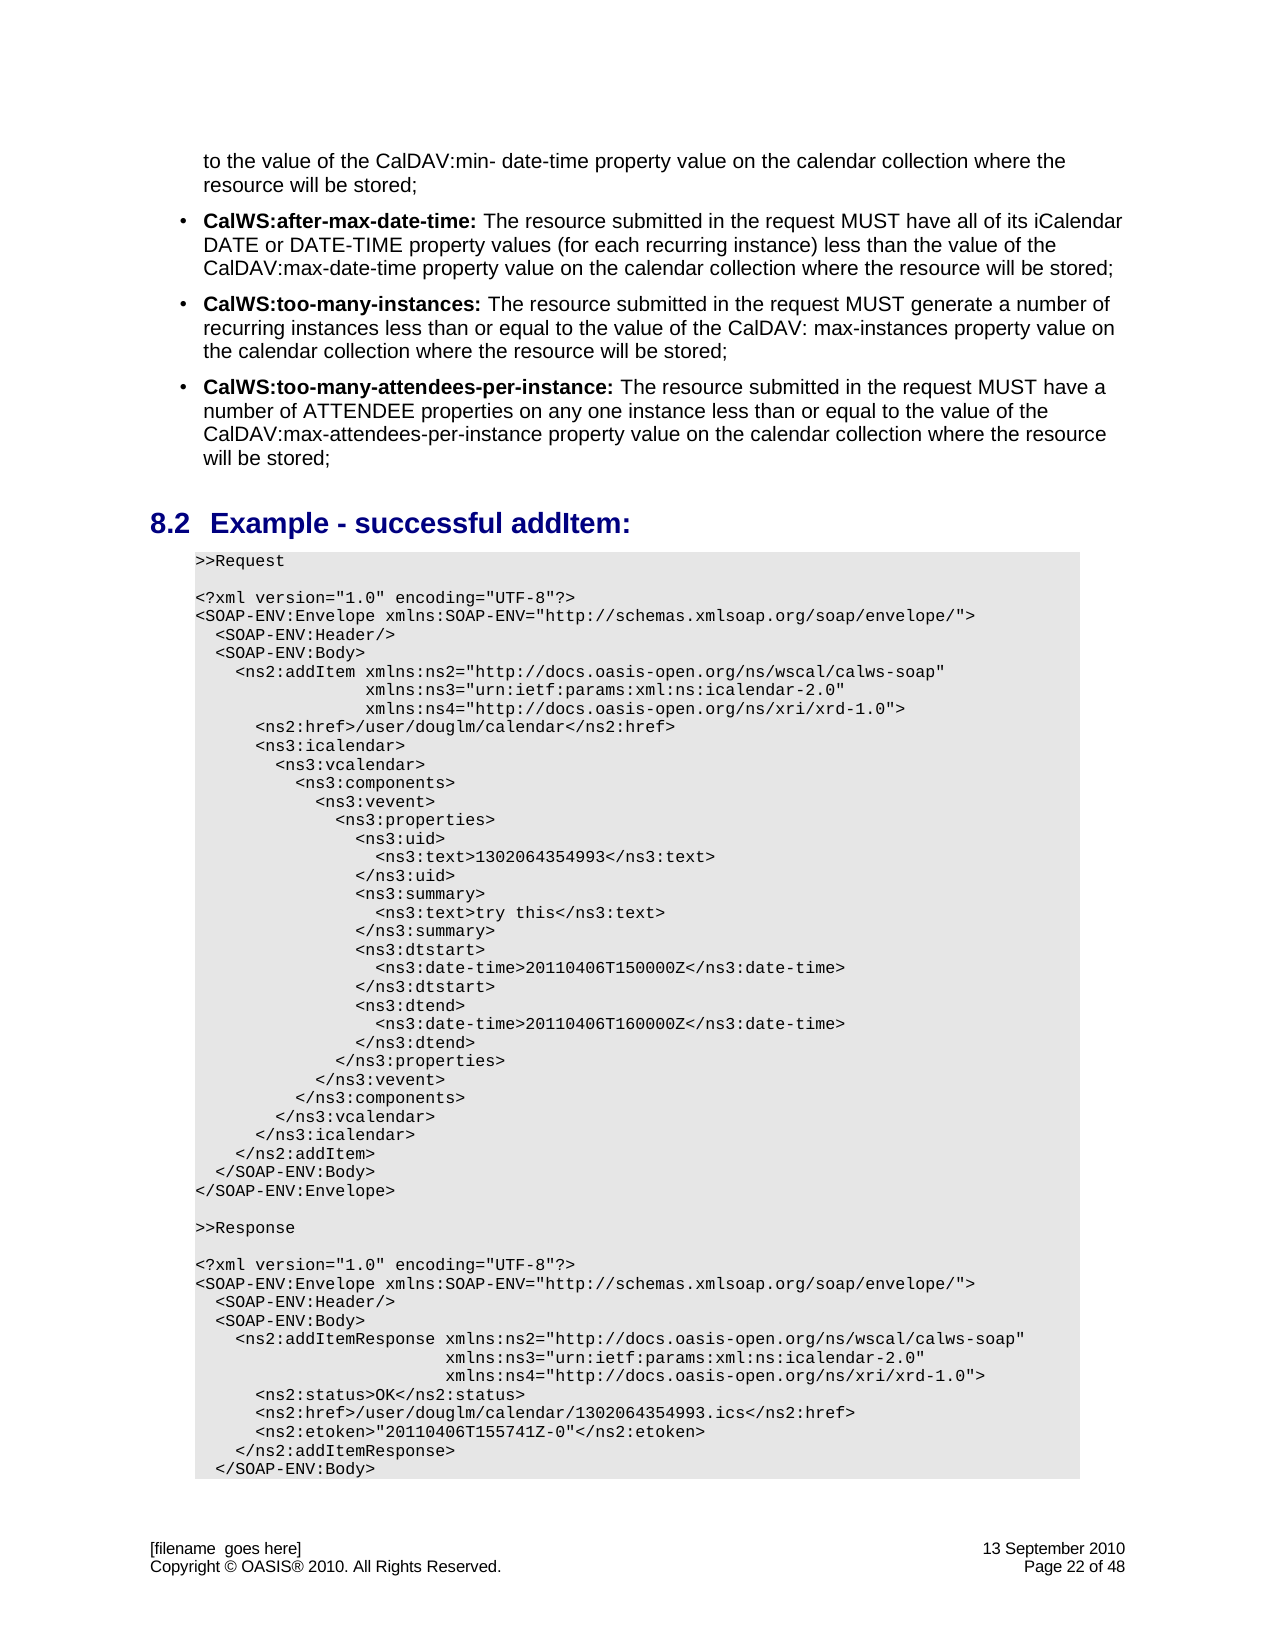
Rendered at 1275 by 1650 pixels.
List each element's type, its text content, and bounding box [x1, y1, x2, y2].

text </ns3:components> [195, 1090, 1080, 1109]
text <ns3:icalendar> [195, 738, 1080, 756]
text <SOAP-ENV:Envelope xmlns:SOAP-ENV="http://schemas.xmlsoap.org/soap/envelope/"> [195, 608, 1080, 627]
text <ns3:dtstart> [195, 942, 1080, 960]
list CalWS:too-many-attendees-per-instance: The resource submitted in the request MUST have a number of ATTENDEE properties on any one instance less than or equal to the value of the CalDAV:max-attendees-per-instance property value on the calendar collection where the resource will be stored; [150, 376, 1125, 470]
text <ns2:href>/user/douglm/calendar/1302064354993.ics</ns2:href> [195, 1405, 1080, 1424]
text </ns3:dtstart> [195, 979, 1080, 997]
text <ns3:components> [195, 775, 1080, 793]
text </ns3:summary> [195, 923, 1080, 942]
text <SOAP-ENV:Body> [195, 645, 1080, 664]
text </ns2:addItemResponse> [195, 1442, 1080, 1461]
text </ns3:dtend> [195, 1034, 1080, 1053]
text </SOAP-ENV:Envelope> [195, 1183, 1080, 1201]
text <ns3:dtend> [195, 997, 1080, 1016]
text <SOAP-ENV:Envelope xmlns:SOAP-ENV="http://schemas.xmlsoap.org/soap/envelope/"> [195, 1276, 1080, 1294]
text <ns3:date-time>20110406T160000Z</ns3:date-time> [195, 1016, 1080, 1034]
text <SOAP-ENV:Header/> [195, 627, 1080, 645]
list to the value of the CalDAV:min- date-time property value on the calendar collection where the resource will be stored; [150, 150, 1125, 197]
text <ns3:vevent> [195, 793, 1080, 812]
text </ns3:vcalendar> [195, 1109, 1080, 1127]
text <ns3:uid> [195, 831, 1080, 849]
text <ns3:text>try this</ns3:text> [195, 905, 1080, 923]
text <ns3:vcalendar> [195, 756, 1080, 775]
text </ns3:uid> [195, 868, 1080, 886]
text </ns3:properties> [195, 1053, 1080, 1072]
text <?xml version="1.0" encoding="UTF-8"?> [195, 1257, 1080, 1276]
text xmlns:ns4="http://docs.oasis-open.org/ns/xri/xrd-1.0"> [195, 701, 1080, 719]
text </ns3:icalendar> [195, 1127, 1080, 1146]
text </SOAP-ENV:Body> [195, 1461, 1080, 1479]
text <ns2:addItem xmlns:ns2="http://docs.oasis-open.org/ns/wscal/calws-soap" [195, 664, 1080, 682]
text <SOAP-ENV:Body> [195, 1313, 1080, 1331]
text <SOAP-ENV:Header/> [195, 1294, 1080, 1313]
subtitle Example - successful addItem: [150, 507, 1125, 540]
text xmlns:ns4="http://docs.oasis-open.org/ns/xri/xrd-1.0"> [195, 1368, 1080, 1387]
text <ns2:href>/user/douglm/calendar</ns2:href> [195, 719, 1080, 738]
text <ns2:status>OK</ns2:status> [195, 1387, 1080, 1405]
text <ns3:summary> [195, 886, 1080, 905]
list CalWS:after-max-date-time: The resource submitted in the request MUST have all of its iCalendar DATE or DATE-TIME property values (for each recurring instance) less than the value of the CalDAV:max-date-time property value on the calendar collection where the resource will be stored; [150, 209, 1125, 280]
text <ns2:addItemResponse xmlns:ns2="http://docs.oasis-open.org/ns/wscal/calws-soap" [195, 1331, 1080, 1350]
text </SOAP-ENV:Body> [195, 1164, 1080, 1183]
text </ns3:vevent> [195, 1072, 1080, 1090]
text <ns2:etoken>"20110406T155741Z-0"</ns2:etoken> [195, 1424, 1080, 1442]
text xmlns:ns3="urn:ietf:params:xml:ns:icalendar-2.0" [195, 1350, 1080, 1368]
text </ns2:addItem> [195, 1146, 1080, 1164]
text <?xml version="1.0" encoding="UTF-8"?> [195, 589, 1080, 608]
text <ns3:text>1302064354993</ns3:text> [195, 849, 1080, 868]
text >>Request [195, 552, 1080, 571]
text <ns3:properties> [195, 812, 1080, 831]
list CalWS:too-many-instances: The resource submitted in the request MUST generate a number of recurring instances less than or equal to the value of the CalDAV: max-instances property value on the calendar collection where the resource will be stored; [150, 293, 1125, 363]
text >>Response [195, 1220, 1080, 1238]
text <ns3:date-time>20110406T150000Z</ns3:date-time> [195, 960, 1080, 979]
text xmlns:ns3="urn:ietf:params:xml:ns:icalendar-2.0" [195, 682, 1080, 701]
